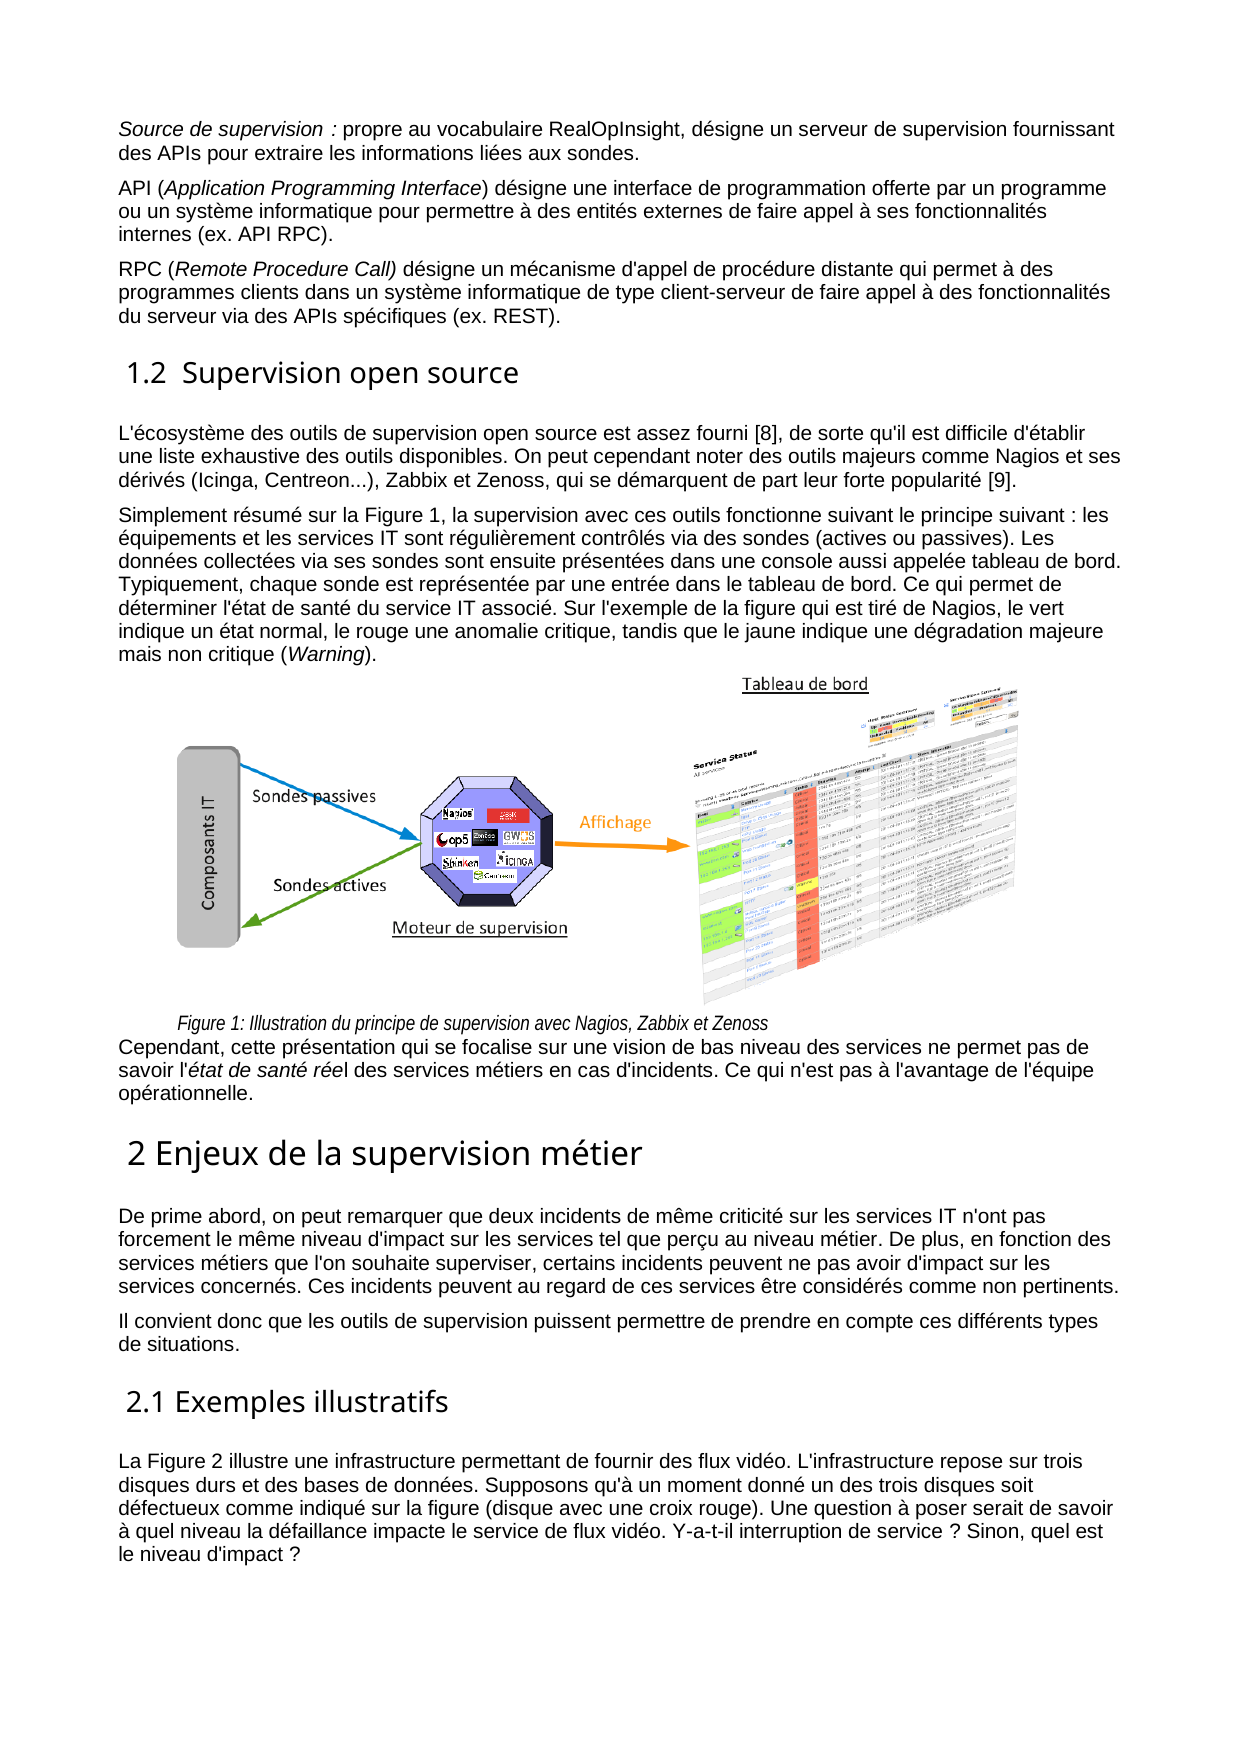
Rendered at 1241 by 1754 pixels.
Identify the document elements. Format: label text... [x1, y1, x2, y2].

text L'écosystème des outils de supervision open source est assez fourni [8], de sorte qu'il est difficile d'établir une liste exhaustive des outils disponibles. On peut cependant noter des outils majeurs comme Nagios et ses dérivés (Icinga, Centreon...), Zabbix et Zenoss, qui se démarquent de part leur forte popularité [9]. [118, 422, 1122, 491]
text Source de supervision : propre au vocabulaire RealOpInsight, désigne un serveur de supervision fournissant des APIs pour extraire les informations liées aux sondes. [118, 118, 1122, 164]
text API (Application Programming Interface) désigne une interface de programmation offerte par un programme ou un système informatique pour permettre à des entités externes de faire appel à ses fonctionnalités internes (ex. API RPC). [118, 176, 1122, 246]
text Cependant, cette présentation qui se focalise sur une vision de bas niveau des services ne permet pas de savoir l'état de santé réel des services métiers en cas d'incidents. Ce qui n'est pas à l'avantage de l'équipe opérationnelle. [118, 1012, 1122, 1105]
text Simplement résumé sur la Figure 1, la supervision avec ces outils fonctionne suivant le principe suivant : les équipements et les services IT sont régulièrement contrôlés via des sondes (actives ou passives). Les données collectées via ses sondes sont ensuite présentées dans une console aussi appelée tableau de bord. Typiquement, chaque sonde est représentée par une entrée dans le tableau de bord. Ce qui permet de déterminer l'état de santé du service IT associé. Sur l'exemple de la figure qui est tiré de Nagios, le vert indique un état normal, le rouge une anomalie critique, tandis que le jaune indique une dégradation majeure mais non critique (Warning). [118, 503, 1122, 666]
text Il convient donc que les outils de supervision puissent permettre de prendre en compte ces différents types de situations. [118, 1309, 1122, 1356]
picture [177, 667, 1063, 1012]
text Figure 1: Illustration du principe de supervision avec Nagios, Zabbix et Zenoss [177, 1012, 1063, 1035]
subtitle Enjeux de la supervision métier [118, 1130, 1122, 1175]
subtitle Supervision open source [118, 352, 1122, 392]
subtitle Exemples illustratifs [118, 1381, 1122, 1421]
text La Figure 2 illustre une infrastructure permettant de fournir des flux vidéo. L'infrastructure repose sur trois disques durs et des bases de données. Supposons qu'à un moment donné un des trois disques soit défectueux comme indiqué sur la figure (disque avec une croix rouge). Une question à poser serait de savoir à quel niveau la défaillance impacte le service de flux vidéo. Y-a-t-il interruption de service ? Sinon, quel est le niveau d'impact ? [118, 1450, 1122, 1566]
text RPC (Remote Procedure Call) désigne un mécanisme d'appel de procédure distante qui permet à des programmes clients dans un système informatique de type client-serveur de faire appel à des fonctionnalités du serveur via des APIs spécifiques (ex. REST). [118, 258, 1122, 327]
text De prime abord, on peut remarquer que deux incidents de même criticité sur les services IT n'ont pas forcement le même niveau d'impact sur les services tel que perçu au niveau métier. De plus, en fonction des services métiers que l'on souhaite superviser, certains incidents peuvent ne pas avoir d'impact sur les services concernés. Ces incidents peuvent au regard de ces services être considérés comme non pertinents. [118, 1205, 1122, 1298]
